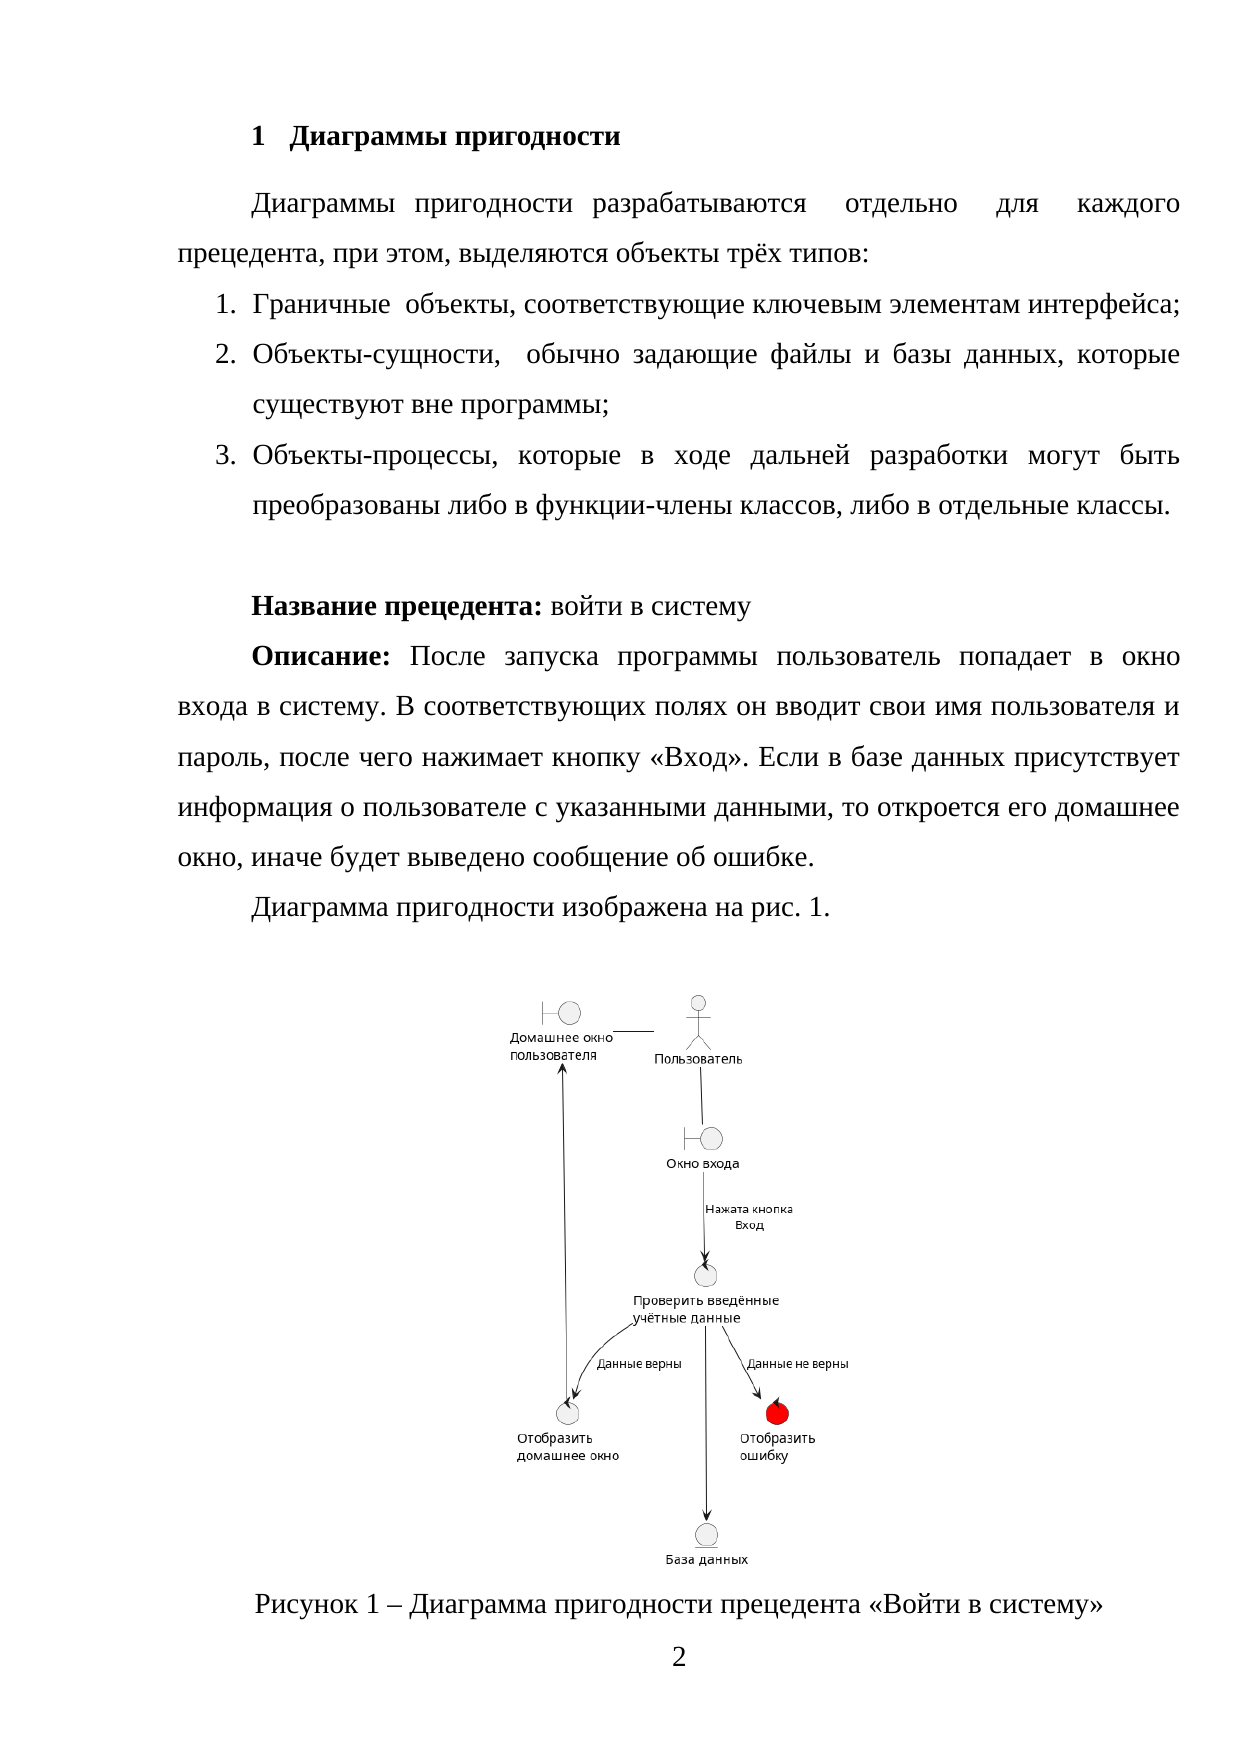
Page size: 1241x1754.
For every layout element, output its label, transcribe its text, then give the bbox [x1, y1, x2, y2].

list Объекты-процессы, которые в ходе дальней разработки могут быть преобразованы либо в функции-члены классов, либо в отдельные классы. [215, 437, 1181, 521]
text Название прецедента: войти в систему [177, 588, 1181, 621]
list Диаграмма пригодности прецедента «Войти в систему» [177, 1587, 1181, 1620]
picture [504, 990, 854, 1570]
list Граничные объекты, соответствующие ключевым элементам интерфейса; [215, 286, 1181, 319]
text Описание: После запуска программы пользователь попадает в окно входа в систему. В соответствующих полях он вводит свои имя пользователя и пароль, после чего нажимает кнопку «Вход». Если в базе данных присутствует информация о пользователе с указанными данными, то откроется его домашнее окно, иначе будет выведено сообщение об ошибке. [177, 638, 1181, 873]
subtitle Диаграммы пригодности [251, 118, 1181, 152]
list Объекты-сущности, обычно задающие файлы и базы данных, которые существуют вне программы; [215, 336, 1181, 420]
text Диаграммы пригодности разрабатываются отдельно для каждого прецедента, при этом, выделяются объекты трёх типов: [177, 185, 1181, 269]
text Диаграмма пригодности изображена на рис. 1. [177, 889, 1181, 923]
